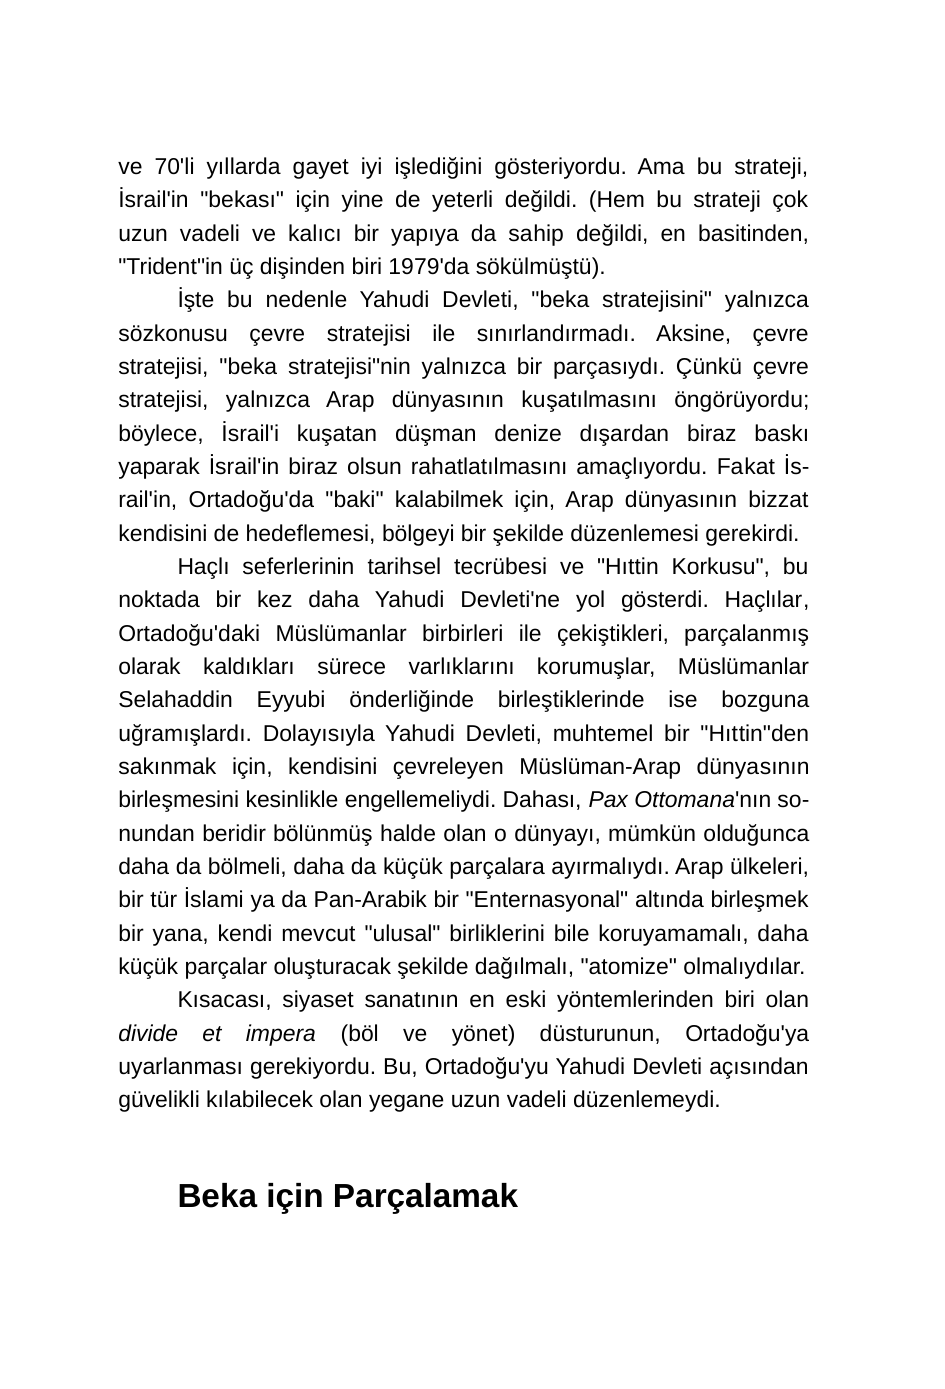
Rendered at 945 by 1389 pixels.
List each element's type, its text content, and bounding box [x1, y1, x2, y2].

text İşte bu nedenle Yahudi Devleti, "beka stratejisini" yalnızca sözkonusu çev­re stratejisi ile sınırlandırmadı. Aksine, çevre stratejisi, "beka stratejisi"nin yal­nızca bir parçasıydı. Çünkü çevre stratejisi, yalnızca Arap dünyasının ku­şa­tılmasını öngörüyordu; böylece, İsrail'i kuşatan düşman denize dışar­dan biraz baskı yaparak İsrail'in biraz olsun rahatlatılmasını amaçlıyordu. Fa­kat İs­rail'in, Ortadoğu'da "baki" kalabilmek için, Arap dünyasının bizzat ken­di­sini de hedeflemesi, bölgeyi bir şekilde düzenlemesi gerekirdi. [118, 281, 809, 548]
text ve 70'li yıl­larda gayet iyi işlediğini gösteriyordu. Ama bu strateji, İsrail'in "bekası" için yine de yeterli değildi. (Hem bu strateji çok uzun vadeli ve kalıcı bir yapıya da sa­hip değildi, en basitinden, "Trident"in üç dişinden biri 1979'da sökül­müş­tü). [118, 148, 809, 281]
text Haçlı seferlerinin tarihsel tecrübesi ve "Hıttin Korkusu", bu noktada bir kez daha Yahudi Devleti'ne yol gösterdi. Haçlılar, Ortadoğu'daki Müslü­manlar birbirleri ile çekiştikleri, parçalanmış olarak kaldıkları sürece varlık­larını korumuşlar, Müslümanlar Selahaddin Eyyubi önderliğinde birleş­tik­le­rin­­de ise bozguna uğramışlardı. Dolayısıyla Yahudi Devleti, muhtemel bir "Hıt­­tin"den sakınmak için, kendisini çevreleyen Müslüman-Arap dünya­sı­nın birleşmesini kesinlikle engellemeliydi. Dahası, Pax Ottomana'nın so­nun­dan beridir bölünmüş halde olan o dünyayı, mümkün olduğunca daha da böl­meli, daha da küçük parçalara ayırmalıydı. Arap ülkeleri, bir tür İsla­mi ya da Pan-Arabik bir "Enternasyonal" altında birleşmek bir yana, kendi mev­cut "ulusal" birliklerini bile koruyamamalı, daha küçük parçalar oluş­turacak şe­­kilde dağılmalı, "atomize" olmalıydılar. [118, 548, 809, 981]
text Kısacası, siyaset sanatının en eski yöntemlerinden biri olan divide et impera (böl ve yönet) düsturunun, Ortadoğu'ya uyarlanması gerekiyordu. Bu, Ortadoğu'yu Yahudi Devleti açısından güvelikli kılabilecek olan yegane uzun vadeli düzenlemeydi. [118, 981, 809, 1114]
subtitle Beka için Parçalamak [118, 1181, 809, 1214]
